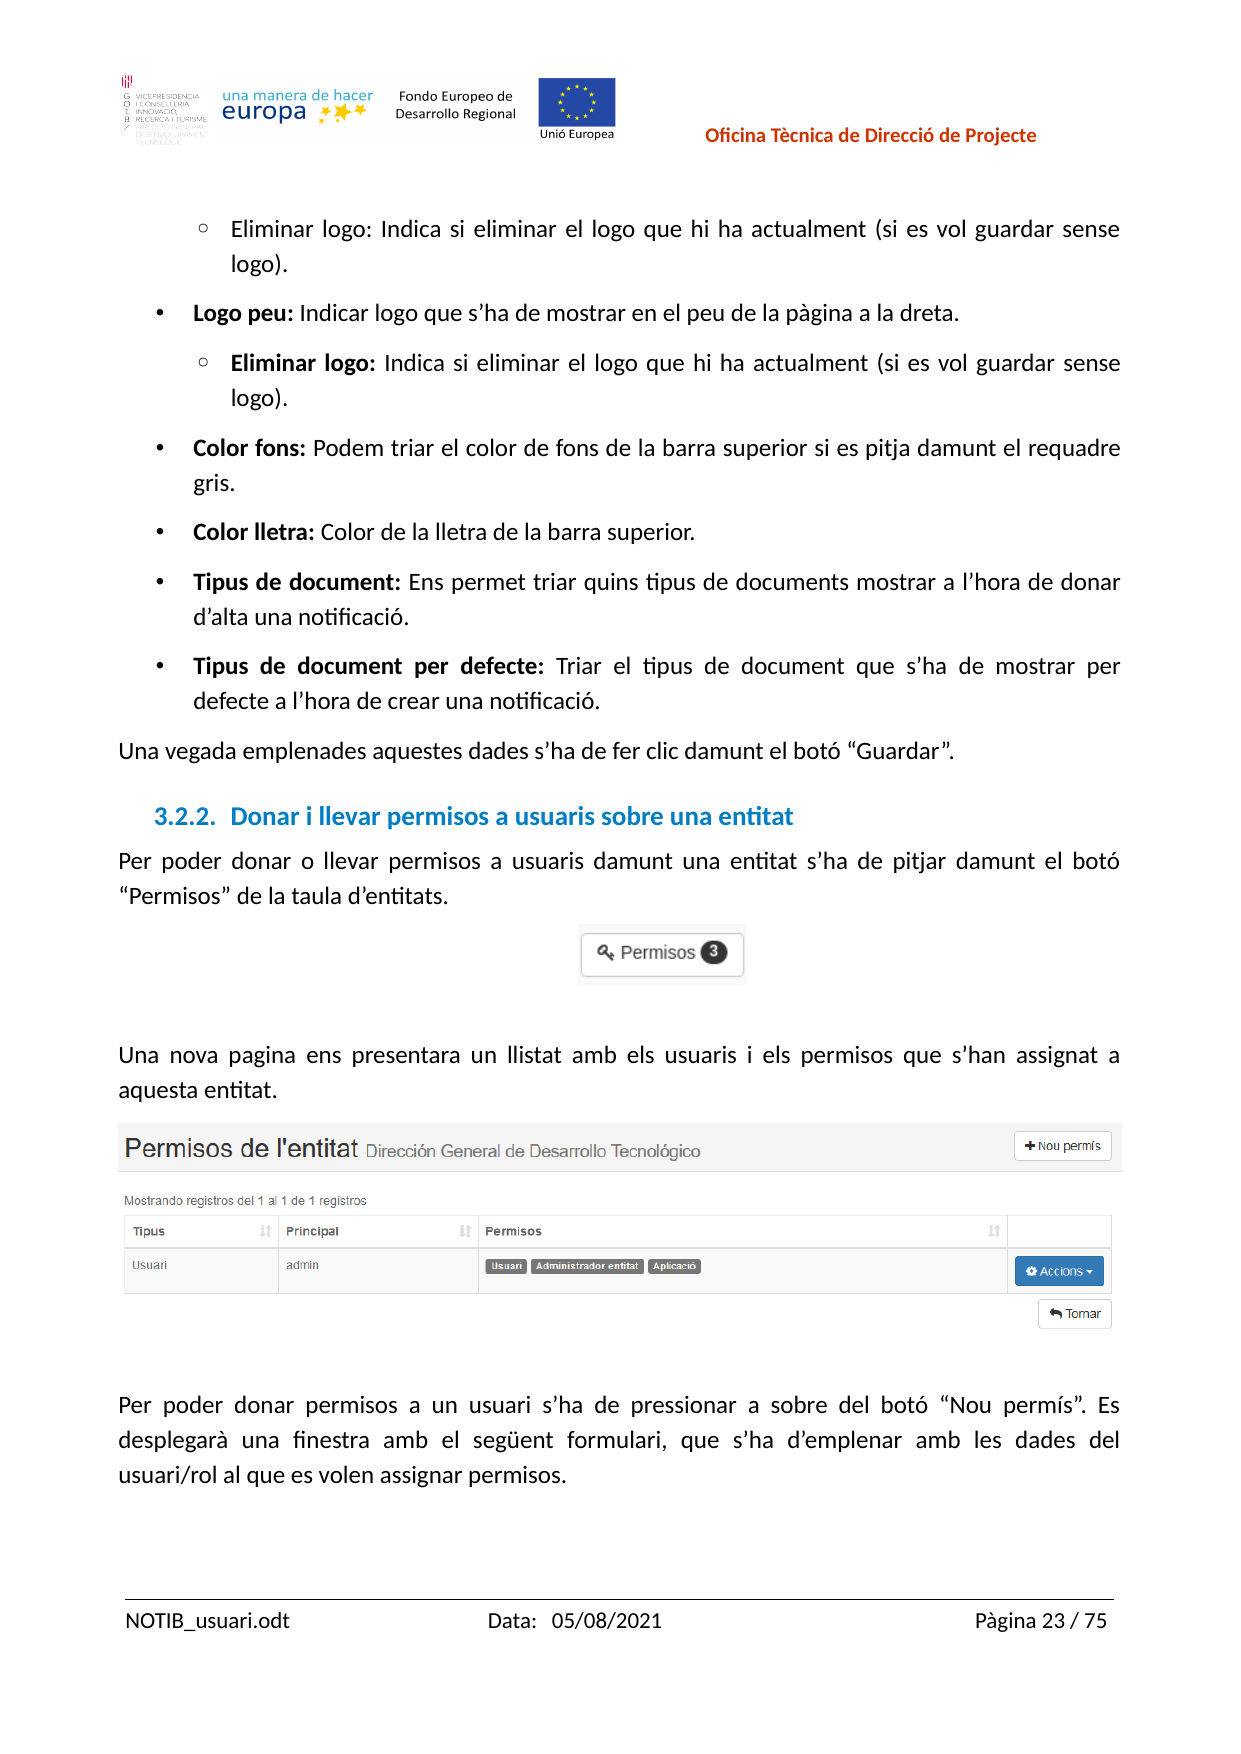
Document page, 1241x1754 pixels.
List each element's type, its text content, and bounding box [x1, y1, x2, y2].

list Color lletra: Color de la lletra de la barra superior. [156, 516, 1122, 547]
list Color fons: Podem triar el color de fons de la barra superior si es pitja damunt el requadre gris. [156, 432, 1122, 497]
list Tipus de document: Ens permet triar quins tipus de documents mostrar a l’hora de donar d’alta una notificació. [156, 566, 1122, 631]
text Una nova pagina ens presentara un llistat amb els usuaris i els permisos que s’han assignat a aquesta entitat. [118, 1039, 1122, 1104]
text Per poder donar permisos a un usuari s’ha de pressionar a sobre del botó “Nou permís”. Es desplegarà una finestra amb el següent formulari, que s’ha d’emplenar amb les dades del usuari/rol al que es volen assignar permisos. [118, 1389, 1122, 1489]
picture [219, 73, 621, 147]
picture [118, 73, 213, 147]
list Logo peu: Indicar logo que s’ha de mostrar en el peu de la pàgina a la dreta. [156, 298, 1122, 328]
subtitle Donar i llevar permisos a usuaris sobre una entitat [153, 799, 1122, 832]
list Eliminar logo: Indica si eliminar el logo que hi ha actualment (si es vol guardar sense logo). [193, 347, 1122, 413]
picture [118, 1123, 1123, 1335]
text Per poder donar o llevar permisos a usuaris damunt una entitat s’ha de pitjar damunt el botó “Permisos” de la taula d’entitats. [118, 845, 1122, 910]
list Tipus de document per defecte: Triar el tipus de document que s’ha de mostrar per defecte a l’hora de crear una notificació. [156, 651, 1122, 716]
text Una vegada emplenades aquestes dades s’ha de fer clic damunt el botó “Guardar”. [118, 735, 1122, 766]
list Eliminar logo: Indica si eliminar el logo que hi ha actualment (si es vol guardar sense logo). [193, 213, 1122, 278]
picture [577, 924, 747, 985]
